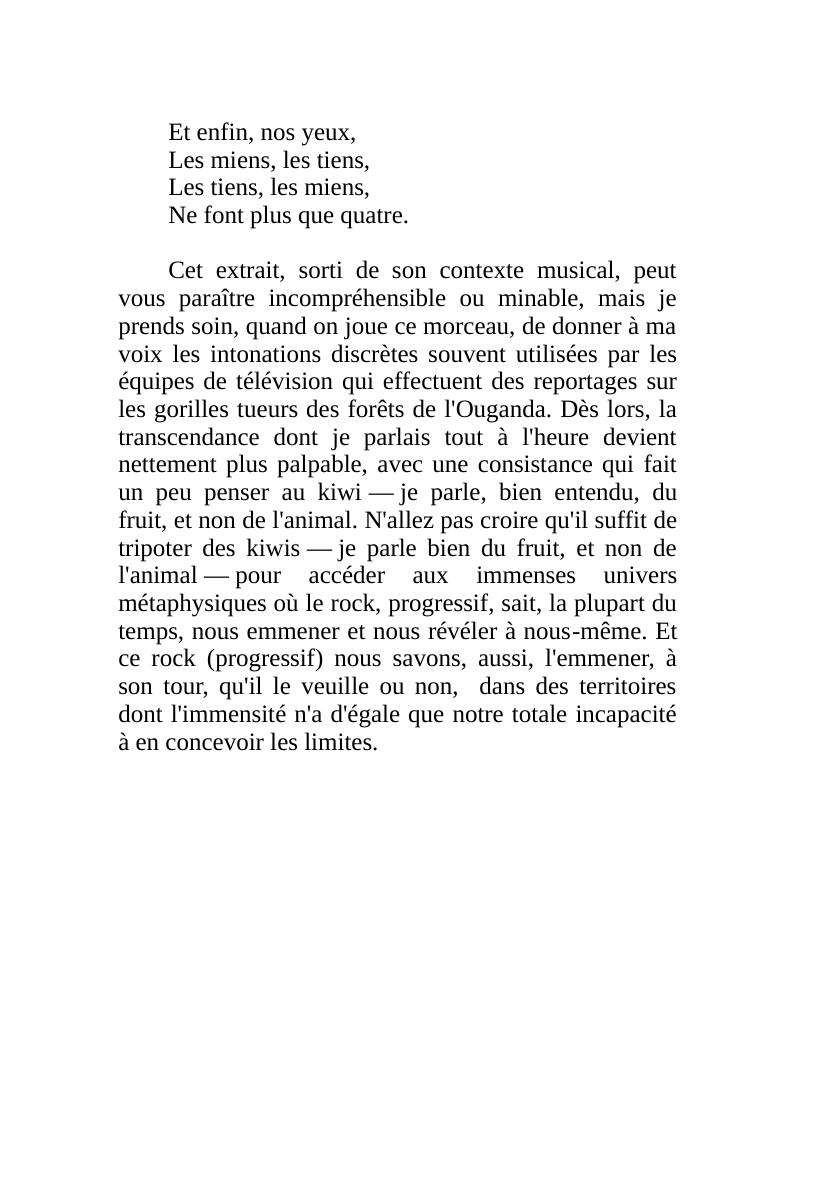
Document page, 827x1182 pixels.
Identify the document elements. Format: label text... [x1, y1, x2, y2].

text Et enfin, nos yeux, [118, 118, 677, 146]
text Les miens, les tiens, [118, 146, 677, 173]
text Les tiens, les miens, [118, 173, 677, 201]
text Ne font plus que quatre. [118, 201, 677, 229]
text Cet extrait, sorti de son contexte musical, peut vous paraître incompréhensible ou minable, mais je prends soin, quand on joue ce morceau, de donner à ma voix les intonations discrètes souvent utilisées par les équipes de télévision qui effectuent des reportages sur les gorilles tueurs des forêts de l'Ouganda. Dès lors, la transcendance dont je parlais tout à l'heure devient nettement plus palpable, avec une consistance qui fait un peu penser au kiwi ― je parle, bien entendu, du fruit, et non de l'animal. N'allez pas croire qu'il suffit de tripoter des kiwis ― je parle bien du fruit, et non de l'animal ― pour accéder aux immenses univers métaphysiques où le rock, progressif, sait, la plupart du temps, nous emmener et nous révéler à nous‑même. Et ce rock (progressif) nous savons, aussi, l'emmener, à son tour, qu'il le veuille ou non, dans des territoires dont l'immensité n'a d'égale que notre totale incapacité à en concevoir les limites. [118, 257, 677, 755]
